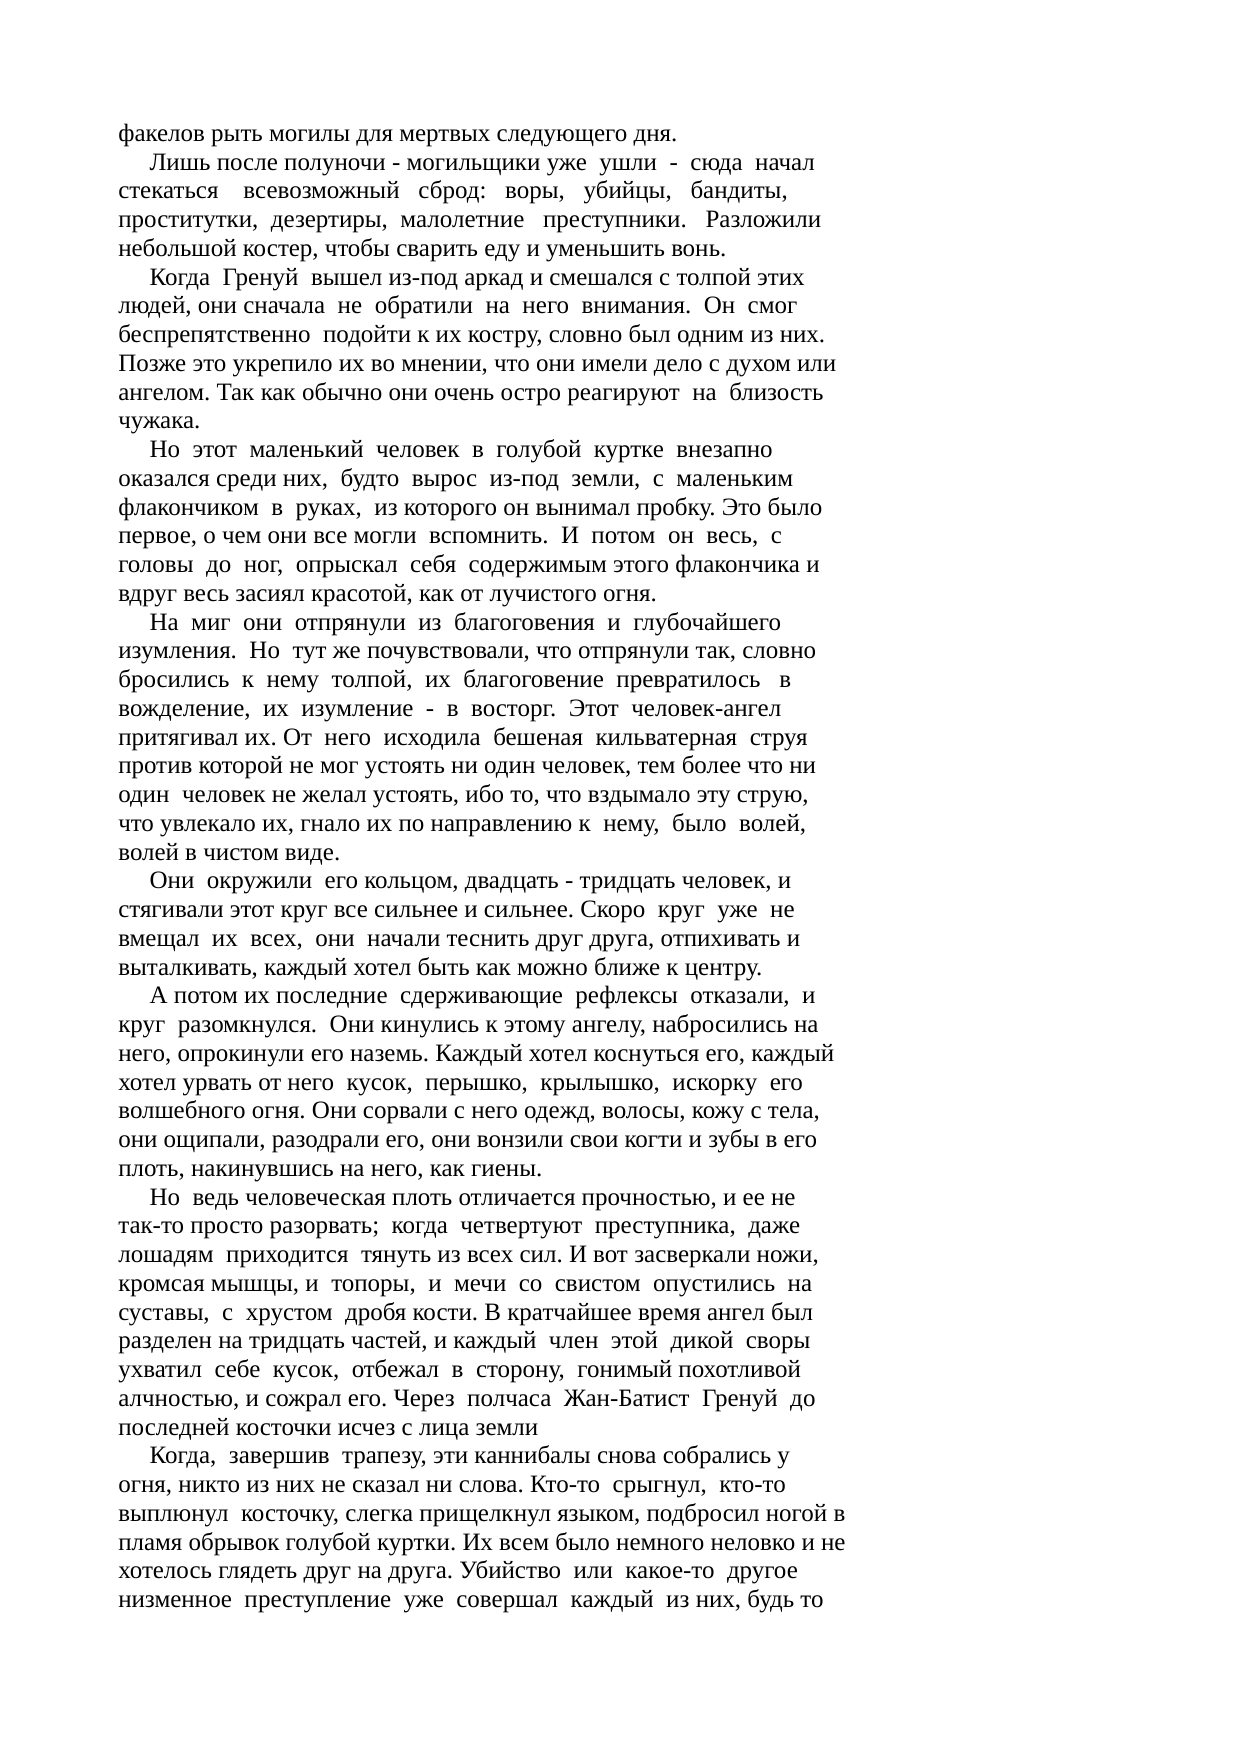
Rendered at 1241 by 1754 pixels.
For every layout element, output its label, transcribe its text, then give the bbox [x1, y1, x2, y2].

text небольшой костер, чтобы сварить еду и уменьшить вонь. [118, 233, 1122, 262]
text На миг они отпрянули из благоговения и глубочайшего [118, 607, 1122, 636]
text изумления. Но тут же почувствовали, что отпрянули так, словно [118, 636, 1122, 664]
text ангелом. Так как обычно они очень остро реагируют на близость [118, 377, 1122, 406]
text плоть, накинувшись на него, как гиены. [118, 1153, 1122, 1182]
text вожделение, их изумление - в восторг. Этот человек-ангел [118, 693, 1122, 722]
text притягивал их. От него исходила бешеная кильватерная струя [118, 722, 1122, 751]
text вмещал их всех, они начали теснить друг друга, отпихивать и [118, 923, 1122, 952]
text Лишь после полуночи - могильщики уже ушли - сюда начал [118, 147, 1122, 176]
text Когда Гренуй вышел из-под аркад и смешался с толпой этих [118, 262, 1122, 291]
text ухватил себе кусок, отбежал в сторону, гонимый похотливой [118, 1354, 1122, 1383]
text выплюнул косточку, слегка прищелкнул языком, подбросил ногой в [118, 1498, 1122, 1527]
text факелов рыть могилы для мертвых следующего дня. [118, 118, 1122, 147]
text волшебного огня. Они сорвали с него одежд, волосы, кожу с тела, [118, 1096, 1122, 1124]
text стекаться всевозможный сброд: воры, убийцы, бандиты, [118, 176, 1122, 204]
text Когда, завершив трапезу, эти каннибалы снова собрались у [118, 1441, 1122, 1469]
text вдруг весь засиял красотой, как от лучистого огня. [118, 578, 1122, 607]
text алчностью, и сожрал его. Через полчаса Жан-Батист Гренуй до [118, 1383, 1122, 1412]
text Но ведь человеческая плоть отличается прочностью, и ее не [118, 1182, 1122, 1211]
text Они окружили его кольцом, двадцать - тридцать человек, и [118, 866, 1122, 894]
text последней косточки исчез с лица земли [118, 1412, 1122, 1441]
text разделен на тридцать частей, и каждый член этой дикой своры [118, 1326, 1122, 1354]
text так-то просто разорвать; когда четвертуют преступника, даже [118, 1211, 1122, 1239]
text они ощипали, разодрали его, они вонзили свои когти и зубы в его [118, 1124, 1122, 1153]
text Позже это укрепило их во мнении, что они имели дело с духом или [118, 348, 1122, 377]
text проститутки, дезертиры, малолетние преступники. Разложили [118, 204, 1122, 233]
text Но этот маленький человек в голубой куртке внезапно [118, 434, 1122, 463]
text хотелось глядеть друг на друга. Убийство или какое-то другое [118, 1556, 1122, 1584]
text А потом их последние сдерживающие рефлексы отказали, и [118, 981, 1122, 1009]
text него, опрокинули его наземь. Каждый хотел коснуться его, каждый [118, 1038, 1122, 1067]
text низменное преступление уже совершал каждый из них, будь то [118, 1584, 1122, 1613]
text против которой не мог устоять ни один человек, тем более что ни [118, 751, 1122, 779]
text кромсая мышцы, и топоры, и мечи со свистом опустились на [118, 1268, 1122, 1297]
text беспрепятственно подойти к их костру, словно был одним из них. [118, 319, 1122, 348]
text бросились к нему толпой, их благоговение превратилось в [118, 664, 1122, 693]
text чужака. [118, 406, 1122, 434]
text людей, они сначала не обратили на него внимания. Он смог [118, 291, 1122, 319]
text круг разомкнулся. Они кинулись к этому ангелу, набросились на [118, 1009, 1122, 1038]
text стягивали этот круг все сильнее и сильнее. Скоро круг уже не [118, 894, 1122, 923]
text пламя обрывок голубой куртки. Их всем было немного неловко и не [118, 1527, 1122, 1556]
text огня, никто из них не сказал ни слова. Кто-то срыгнул, кто-то [118, 1469, 1122, 1498]
text флакончиком в руках, из которого он вынимал пробку. Это было [118, 492, 1122, 521]
text что увлекало их, гнало их по направлению к нему, было волей, [118, 808, 1122, 837]
text волей в чистом виде. [118, 837, 1122, 866]
text один человек не желал устоять, ибо то, что вздымало эту струю, [118, 779, 1122, 808]
text хотел урвать от него кусок, перышко, крылышко, искорку его [118, 1067, 1122, 1096]
text суставы, с хрустом дробя кости. В кратчайшее время ангел был [118, 1297, 1122, 1326]
text первое, о чем они все могли вспомнить. И потом он весь, с [118, 521, 1122, 549]
text лошадям приходится тянуть из всех сил. И вот засверкали ножи, [118, 1239, 1122, 1268]
text выталкивать, каждый хотел быть как можно ближе к центру. [118, 952, 1122, 981]
text оказался среди них, будто вырос из-под земли, с маленьким [118, 463, 1122, 492]
text головы до ног, опрыскал себя содержимым этого флакончика и [118, 549, 1122, 578]
